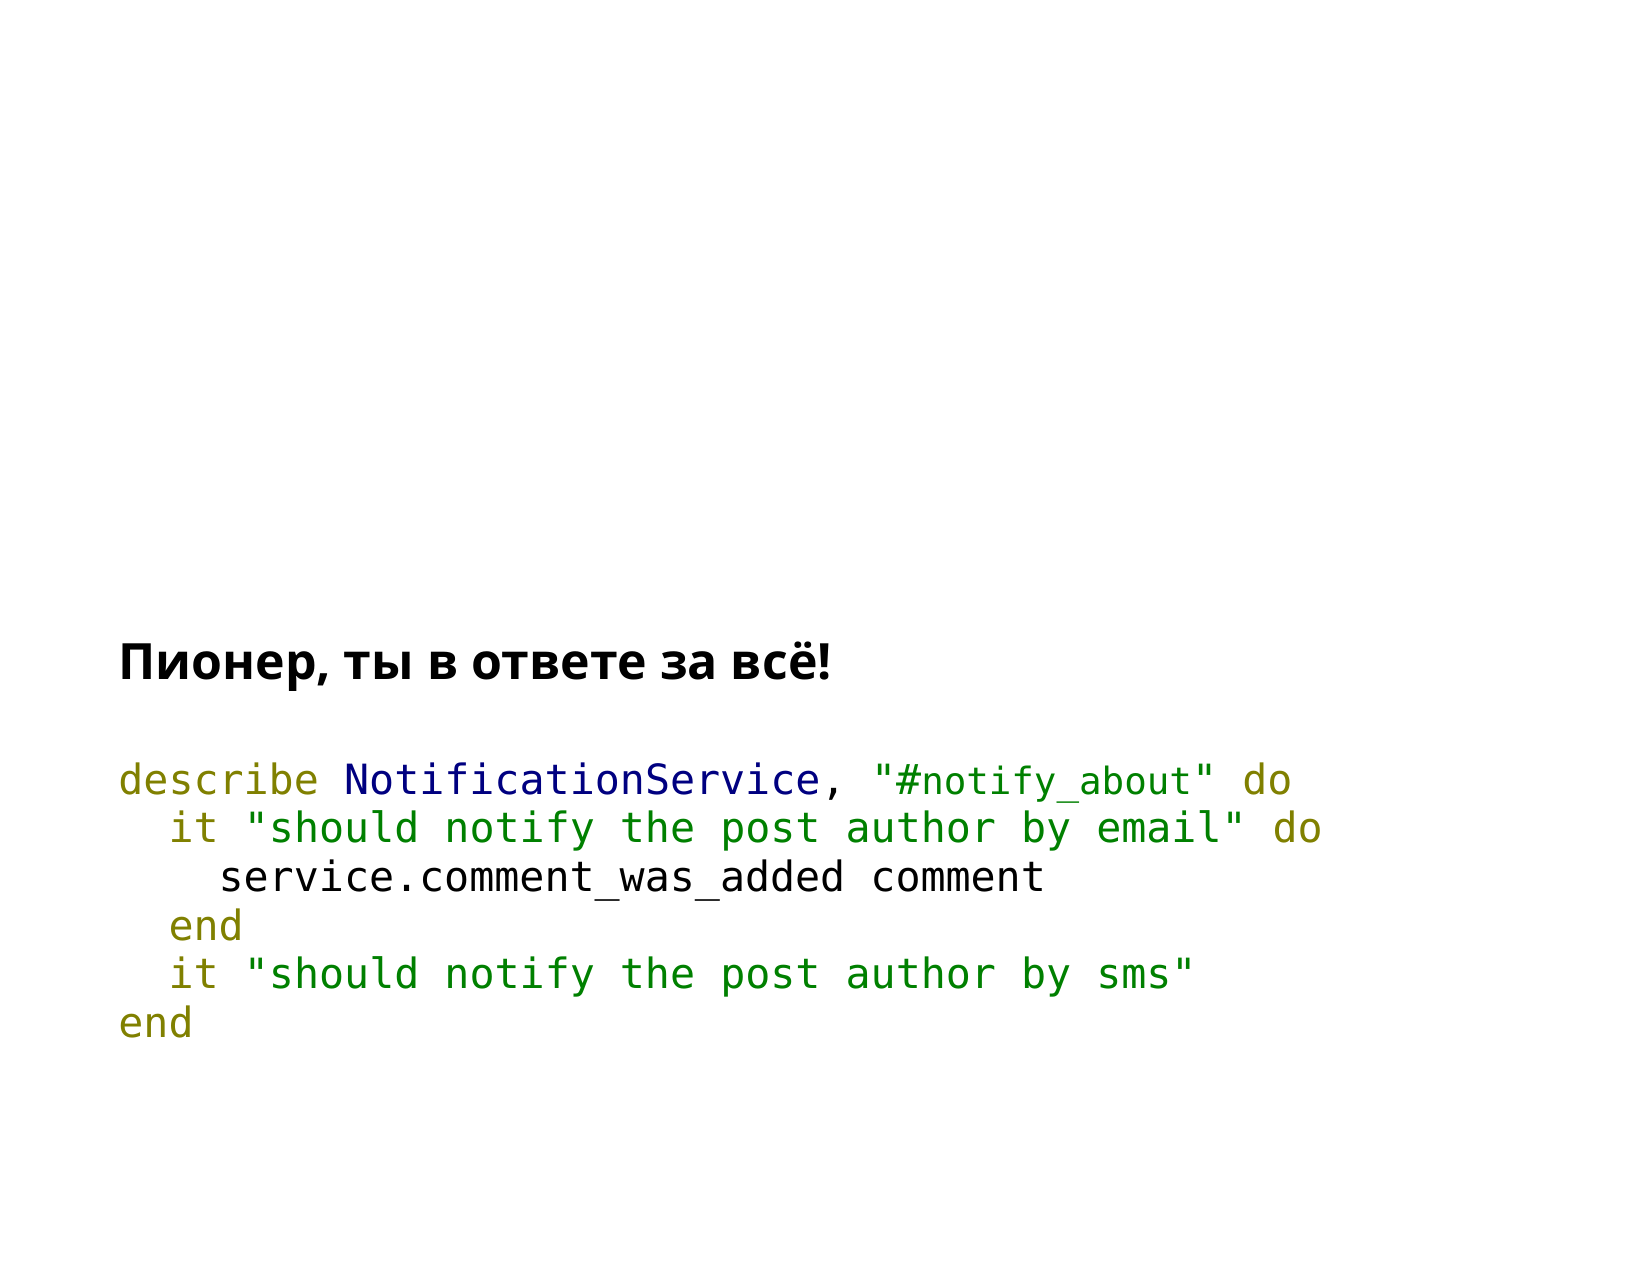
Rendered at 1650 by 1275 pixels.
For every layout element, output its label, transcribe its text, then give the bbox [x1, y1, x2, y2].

text it "should notify the post author by email" do [118, 804, 1532, 853]
text describe NotificationService, "#notify_about" do [118, 756, 1532, 804]
subtitle Пионер, ты в ответе за всё! [118, 626, 1532, 694]
text end [118, 998, 1532, 1047]
text end [118, 901, 1532, 950]
text service.comment_was_added comment [118, 853, 1532, 901]
text it "should notify the post author by sms" [118, 950, 1532, 998]
